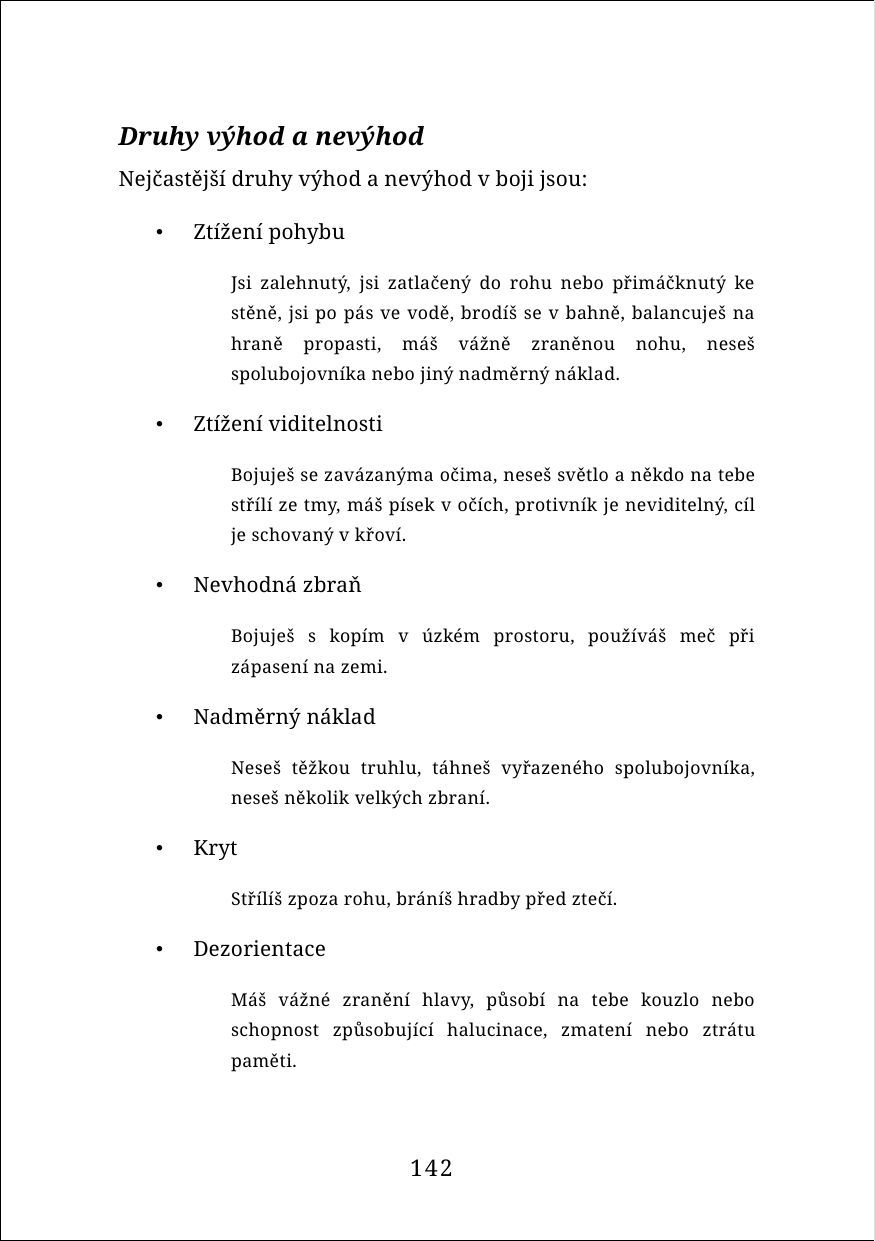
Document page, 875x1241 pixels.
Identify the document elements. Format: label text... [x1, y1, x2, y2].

list Bojuješ s kopím v úzkém prostoru, používáš meč při zápasení na zemi. [193, 624, 756, 678]
list Jsi zalehnutý, jsi zatlačený do rohu nebo přimáčknutý ke stěně, jsi po pás ve vodě, brodíš se v bahně, balancuješ na hraně propasti, máš vážně zraněnou nohu, neseš spolubojovníka nebo jiný nadměrný náklad. [193, 271, 756, 385]
list Střílíš zpoza rohu, bráníš hradby před ztečí. [193, 887, 756, 911]
list Ztížení pohybu [156, 217, 756, 246]
list Ztížení viditelnosti [156, 409, 756, 437]
list Nadměrný náklad [156, 702, 756, 730]
list Kryt [156, 833, 756, 862]
list Neseš těžkou truhlu, táhneš vyřazeného spolubojovníka, neseš několik velkých zbraní. [193, 755, 756, 809]
subtitle Druhy výhod a nevýhod [118, 118, 756, 152]
text Nejčastější druhy výhod a nevýhod v boji jsou: [118, 164, 756, 192]
list Máš vážné zranění hlavy, působí na tebe kouzlo nebo schopnost způsobující halucinace, zmatení nebo ztrátu paměti. [193, 988, 756, 1072]
list Dezorientace [156, 934, 756, 963]
list Bojuješ se zavázanýma očima, neseš světlo a někdo na tebe střílí ze tmy, máš písek v očích, protivník je neviditelný, cíl je schovaný v křoví. [193, 462, 756, 547]
list Nevhodná zbraň [156, 571, 756, 599]
